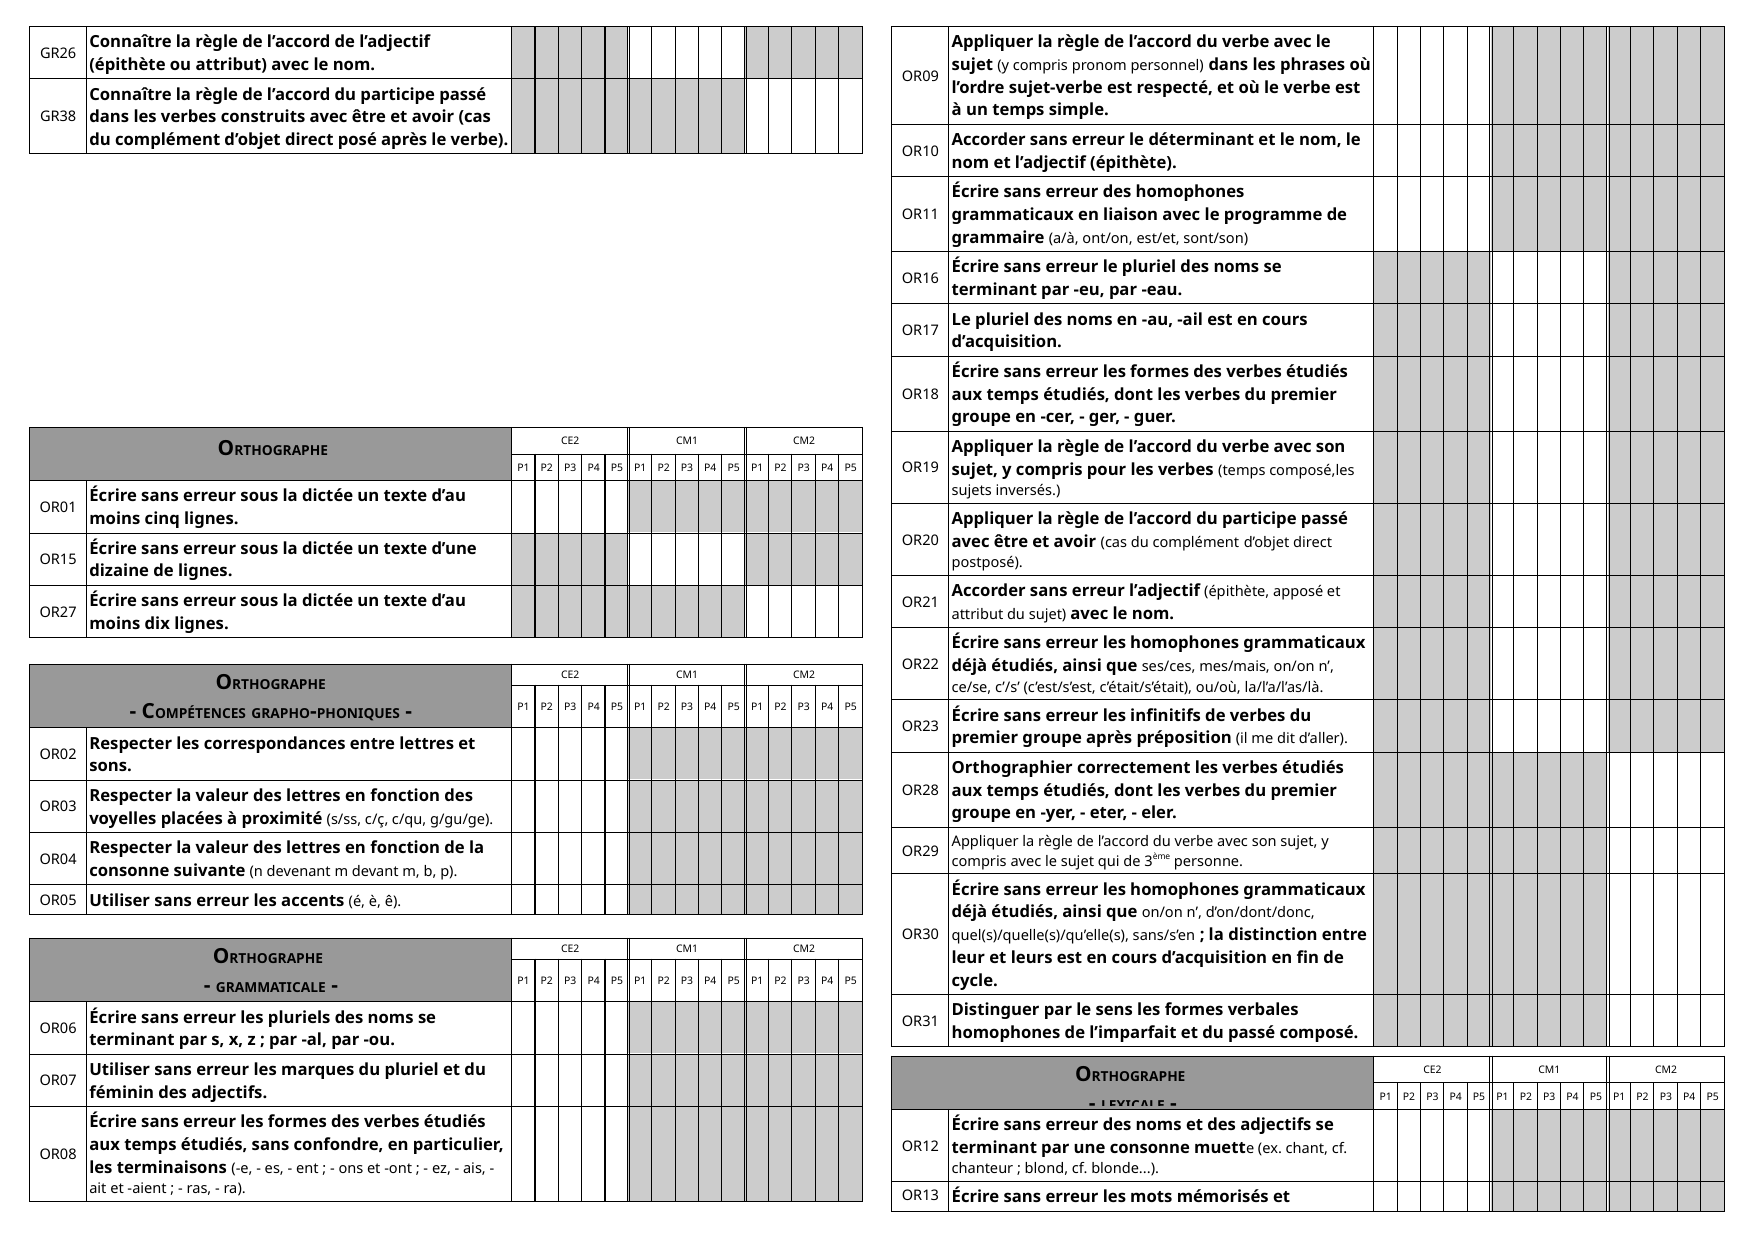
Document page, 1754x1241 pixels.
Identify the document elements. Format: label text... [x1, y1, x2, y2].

table_cell [1374, 828, 1397, 873]
table_cell [839, 481, 862, 532]
table_cell [1701, 828, 1724, 873]
table_cell [792, 481, 815, 532]
table_cell [1610, 628, 1630, 699]
table_cell [1444, 357, 1467, 431]
table_cell [1678, 27, 1700, 124]
table_cell [1538, 125, 1560, 176]
table_cell [1678, 700, 1700, 752]
table_cell Accorder sans erreur le déterminant et le nom, le nom et l’adjectif (épithète). [949, 125, 1373, 176]
table_cell [1538, 27, 1560, 124]
table_cell OR12 [892, 1110, 948, 1181]
table_cell [722, 885, 744, 914]
table_cell [1584, 700, 1606, 752]
table_cell OR10 [892, 125, 948, 176]
table_cell [1421, 628, 1443, 699]
table_cell [536, 27, 558, 78]
table_cell [559, 1107, 581, 1201]
table_cell [536, 481, 558, 532]
table_cell [1610, 700, 1630, 752]
table_cell [1421, 874, 1443, 994]
table_cell [630, 1055, 651, 1106]
table_cell [1584, 125, 1606, 176]
table_cell [1654, 177, 1677, 251]
table_cell [722, 79, 744, 153]
table_cell P1 [1610, 1083, 1630, 1109]
table_cell [769, 27, 791, 78]
table_cell [512, 1002, 534, 1053]
table_header CM2 [1610, 1057, 1724, 1082]
table_cell [699, 781, 721, 832]
table_cell P2 [652, 686, 675, 727]
table_cell [1610, 304, 1630, 356]
table_cell [747, 79, 768, 153]
table_cell [1561, 357, 1583, 431]
table_cell [1468, 125, 1489, 176]
table_cell [1631, 177, 1653, 251]
table_cell [1493, 357, 1513, 431]
table_cell [1374, 628, 1397, 699]
table_cell [699, 885, 721, 914]
table_cell [1374, 995, 1397, 1046]
table_cell [630, 586, 651, 637]
table_cell [1444, 504, 1467, 575]
table_cell [1374, 576, 1397, 627]
table_cell [1701, 628, 1724, 699]
table_cell [1514, 1110, 1537, 1181]
table_cell OR04 [30, 833, 86, 884]
table_cell [1468, 177, 1489, 251]
table_cell [1374, 27, 1397, 124]
table_cell [606, 781, 627, 832]
table_cell Écrire sans erreur les homophones grammaticaux déjà étudiés, ainsi que on/on n’, d’on/dont/donc, quel(s)/quelle(s)/qu’elle(s), sans/s’en ; la distinction entre leur et leurs est en cours d’acquisition en fin de cycle. [949, 874, 1373, 994]
table_cell [1654, 125, 1677, 176]
table_cell [839, 27, 862, 78]
table_cell [630, 1002, 651, 1053]
table_cell [1493, 995, 1513, 1046]
table_cell [1444, 125, 1467, 176]
table_cell [652, 885, 675, 914]
table_cell [652, 586, 675, 637]
table_cell [676, 833, 698, 884]
table_cell [1374, 1110, 1397, 1181]
table_cell OR13 [892, 1182, 948, 1211]
table_cell OR29 [892, 828, 948, 873]
table_cell [769, 885, 791, 914]
table_cell P3 [1421, 1083, 1443, 1109]
table_cell [559, 1002, 581, 1053]
table_cell P4 [816, 455, 838, 480]
table_cell [676, 728, 698, 779]
table_cell [1584, 1110, 1606, 1181]
table_cell [1610, 357, 1630, 431]
table_cell [512, 781, 534, 832]
table_header Orthographe [30, 428, 511, 480]
table_cell [1468, 700, 1489, 752]
table_cell [839, 885, 862, 914]
table_cell Écrire sans erreur le pluriel des noms se terminant par -eu, par -eau. [949, 252, 1373, 303]
table_cell [606, 1055, 627, 1106]
table_cell [1468, 753, 1489, 827]
table_cell [1514, 177, 1537, 251]
table_cell Connaître la règle de l’accord du participe passé dans les verbes construits avec être et avoir (cas du complément d’objet direct posé après le verbe). [87, 79, 511, 153]
table_cell [1468, 995, 1489, 1046]
table_cell [1701, 576, 1724, 627]
table_cell [699, 586, 721, 637]
table_cell [816, 534, 838, 585]
table_cell Écrire sans erreur sous la dictée un texte d’une dizaine de lignes. [87, 534, 511, 585]
table_cell [1584, 628, 1606, 699]
table_cell [1584, 576, 1606, 627]
table_cell [1631, 628, 1653, 699]
table_cell [1701, 700, 1724, 752]
table_cell [582, 481, 604, 532]
table_cell [1631, 874, 1653, 994]
table_cell P4 [816, 686, 838, 727]
table_cell [1538, 357, 1560, 431]
table_cell [1610, 252, 1630, 303]
table_cell [1654, 27, 1677, 124]
table_cell [536, 1055, 558, 1106]
table_cell [1678, 357, 1700, 431]
table_cell [676, 586, 698, 637]
table_cell GR38 [30, 79, 86, 153]
table_header CM1 [630, 939, 744, 958]
table_cell [1654, 700, 1677, 752]
table_cell [1493, 252, 1513, 303]
table_cell P3 [559, 686, 581, 727]
table_cell [1421, 1182, 1443, 1211]
table_cell P3 [1654, 1083, 1677, 1109]
table_cell [769, 79, 791, 153]
table_cell [1398, 432, 1420, 503]
table_cell [792, 833, 815, 884]
table_cell P5 [722, 686, 744, 727]
table_cell [1654, 304, 1677, 356]
table_cell [769, 586, 791, 637]
table_cell [722, 728, 744, 779]
table_cell [1538, 304, 1560, 356]
table_cell [1678, 995, 1700, 1046]
table_cell [606, 586, 627, 637]
table_cell [582, 79, 604, 153]
table_cell [1631, 576, 1653, 627]
table_cell P4 [582, 686, 604, 727]
table_cell [1398, 700, 1420, 752]
table_cell [606, 885, 627, 914]
table_cell [1610, 874, 1630, 994]
table_cell [816, 833, 838, 884]
table_cell [630, 728, 651, 779]
table_cell [839, 586, 862, 637]
table_cell [1538, 576, 1560, 627]
table_cell [606, 728, 627, 779]
table_header CE2 [1374, 1057, 1489, 1082]
table_cell [1398, 1182, 1420, 1211]
table_cell P5 [839, 960, 862, 1001]
table_cell [1468, 504, 1489, 575]
table_cell OR23 [892, 700, 948, 752]
table_cell [1468, 874, 1489, 994]
table_cell Respecter les correspondances entre lettres et sons. [87, 728, 511, 779]
table_cell [1444, 304, 1467, 356]
table_cell [1678, 1110, 1700, 1181]
table_cell P2 [536, 686, 558, 727]
table_cell [1421, 432, 1443, 503]
table_cell [1374, 700, 1397, 752]
table_cell [747, 586, 768, 637]
table_cell [1631, 27, 1653, 124]
table_cell [559, 728, 581, 779]
table_cell [606, 534, 627, 585]
table_cell [816, 1055, 838, 1106]
table_cell [747, 1107, 768, 1201]
table_cell [1654, 628, 1677, 699]
table_header CM2 [747, 939, 862, 958]
table_cell [1701, 432, 1724, 503]
table_cell [722, 781, 744, 832]
table_cell [652, 27, 675, 78]
table_cell P2 [652, 960, 675, 1001]
table_cell [1584, 828, 1606, 873]
table_cell P1 [630, 960, 651, 1001]
table_cell GR26 [30, 27, 86, 78]
table_cell [1421, 125, 1443, 176]
table_cell P3 [676, 960, 698, 1001]
table_cell P2 [652, 455, 675, 480]
table_cell [1631, 252, 1653, 303]
table_cell [1468, 828, 1489, 873]
table_cell [512, 1107, 534, 1201]
table_cell [792, 781, 815, 832]
table_cell [1538, 874, 1560, 994]
table_cell [652, 728, 675, 779]
table_cell P1 [1374, 1083, 1397, 1109]
table_cell [1514, 432, 1537, 503]
table_cell [559, 781, 581, 832]
table_cell [1561, 995, 1583, 1046]
table_cell [1654, 357, 1677, 431]
table_cell [839, 534, 862, 585]
table_cell [1538, 504, 1560, 575]
table_cell [1444, 576, 1467, 627]
table_cell [582, 1002, 604, 1053]
table_cell [1374, 252, 1397, 303]
table_cell [676, 1055, 698, 1106]
table_cell P1 [512, 960, 534, 1001]
table_cell Respecter la valeur des lettres en fonction des voyelles placées à proximité (s/ss, c/ç, c/qu, g/gu/ge). [87, 781, 511, 832]
table_cell P1 [630, 455, 651, 480]
table_cell [747, 534, 768, 585]
table_header CM1 [630, 665, 744, 684]
table_cell P5 [606, 960, 627, 1001]
table_cell [1678, 504, 1700, 575]
table_cell [1610, 1110, 1630, 1181]
table_cell [1654, 874, 1677, 994]
table_header Orthographe - grammaticale - [30, 939, 511, 1001]
table_cell [1678, 874, 1700, 994]
table_cell [559, 586, 581, 637]
table_cell P5 [1701, 1083, 1724, 1109]
table_cell [1701, 357, 1724, 431]
table_cell [582, 781, 604, 832]
table_cell Écrire sans erreur des noms et des adjectifs se terminant par une consonne muette (ex. chant, cf. chanteur ; blond, cf. blonde...). [949, 1110, 1373, 1181]
table_cell [722, 833, 744, 884]
table_cell [582, 586, 604, 637]
table_cell [1468, 1110, 1489, 1181]
table_cell [699, 833, 721, 884]
table_cell Utiliser sans erreur les accents (é, è, ê). [87, 885, 511, 914]
table_cell [839, 79, 862, 153]
table_cell Écrire sans erreur les infinitifs de verbes du premier groupe après préposition (il me dit d’aller). [949, 700, 1373, 752]
table_cell [1514, 628, 1537, 699]
table_cell Écrire sans erreur sous la dictée un texte d’au moins dix lignes. [87, 586, 511, 637]
table_cell OR22 [892, 628, 948, 699]
table_cell P2 [536, 960, 558, 1001]
table_cell [1701, 1182, 1724, 1211]
table_cell [606, 27, 627, 78]
table_cell OR08 [30, 1107, 86, 1201]
table_cell Écrire sans erreur les homophones grammaticaux déjà étudiés, ainsi que ses/ces, mes/mais, on/on n’, ce/se, c’/s’ (c’est/s’est, c’était/s’était), ou/où, la/l’a/l’as/là. [949, 628, 1373, 699]
table_cell OR31 [892, 995, 948, 1046]
table_cell [1514, 576, 1537, 627]
table_cell [1654, 432, 1677, 503]
table_cell [747, 481, 768, 532]
table_cell [582, 27, 604, 78]
table_cell [652, 481, 675, 532]
table_cell [792, 1055, 815, 1106]
table_cell P5 [722, 960, 744, 1001]
table_cell P2 [1631, 1083, 1653, 1109]
table_cell [1561, 252, 1583, 303]
table_cell [1584, 874, 1606, 994]
table_cell [1444, 874, 1467, 994]
table_cell [722, 1055, 744, 1106]
table_cell [1514, 357, 1537, 431]
table_cell [1421, 576, 1443, 627]
table_cell [792, 885, 815, 914]
table_cell [1538, 1182, 1560, 1211]
table_cell [1561, 125, 1583, 176]
table_cell [1538, 995, 1560, 1046]
table_cell [630, 79, 651, 153]
table_cell P4 [1678, 1083, 1700, 1109]
table_cell [1538, 628, 1560, 699]
table_cell [1444, 628, 1467, 699]
table_cell [559, 481, 581, 532]
table_cell [1514, 125, 1537, 176]
table_cell [1374, 504, 1397, 575]
table_cell [1421, 995, 1443, 1046]
table_cell [630, 781, 651, 832]
table_cell [1398, 753, 1420, 827]
table_cell [1678, 177, 1700, 251]
table_cell [1610, 27, 1630, 124]
table_cell OR11 [892, 177, 948, 251]
table_cell [676, 885, 698, 914]
table_cell [1631, 1182, 1653, 1211]
table_cell [606, 833, 627, 884]
table_cell [652, 781, 675, 832]
table_cell [1468, 432, 1489, 503]
table_cell [747, 1002, 768, 1053]
table_cell P1 [747, 960, 768, 1001]
table_cell [839, 781, 862, 832]
table_cell [769, 481, 791, 532]
table_cell [1421, 357, 1443, 431]
table_cell [839, 1107, 862, 1201]
table_cell [1374, 753, 1397, 827]
table_cell [839, 728, 862, 779]
table_cell [747, 1055, 768, 1106]
table_cell [1654, 1182, 1677, 1211]
table_cell [1468, 576, 1489, 627]
table_cell [769, 781, 791, 832]
table_cell [1538, 252, 1560, 303]
table_cell [1538, 432, 1560, 503]
table_header Orthographe - lexicale - [892, 1057, 1373, 1109]
table_cell [512, 481, 534, 532]
table_cell [1493, 304, 1513, 356]
table_cell [1374, 177, 1397, 251]
table_cell [816, 79, 838, 153]
table_cell [559, 534, 581, 585]
table_cell [559, 885, 581, 914]
table_cell [816, 1002, 838, 1053]
table_cell Distinguer par le sens les formes verbales homophones de l’imparfait et du passé composé. [949, 995, 1373, 1046]
table_cell [1610, 995, 1630, 1046]
table_cell [1584, 753, 1606, 827]
table_cell [1444, 252, 1467, 303]
table_header CM2 [747, 665, 862, 684]
table_cell P1 [512, 455, 534, 480]
table_cell [536, 1107, 558, 1201]
table_cell Écrire sans erreur les formes des verbes étudiés aux temps étudiés, sans confondre, en particulier, les terminaisons (-e, - es, - ent ; - ons et -ont ; - ez, - ais, - ait et -aient ; - ras, - ra). [87, 1107, 511, 1201]
table_cell [512, 27, 534, 78]
table_cell [1421, 252, 1443, 303]
table_cell [1654, 576, 1677, 627]
table_cell P1 [1493, 1083, 1513, 1109]
table_cell [559, 27, 581, 78]
table_cell [1584, 1182, 1606, 1211]
table_cell [839, 1055, 862, 1106]
table_cell P4 [582, 960, 604, 1001]
table_header Orthographe - Compétences grapho-phoniques - [30, 665, 511, 727]
table_cell [1468, 304, 1489, 356]
table_cell [1678, 828, 1700, 873]
table_cell [1468, 252, 1489, 303]
table_header CM2 [747, 428, 862, 453]
table_cell [1701, 1110, 1724, 1181]
table_cell [606, 79, 627, 153]
table_cell OR28 [892, 753, 948, 827]
table_cell [1493, 576, 1513, 627]
table_cell P3 [792, 686, 815, 727]
table_cell [536, 728, 558, 779]
table_cell [1421, 504, 1443, 575]
table_cell [699, 1107, 721, 1201]
table_cell [559, 833, 581, 884]
table_cell [1561, 504, 1583, 575]
table_cell P3 [559, 960, 581, 1001]
table_cell P4 [699, 455, 721, 480]
table_cell [1398, 27, 1420, 124]
table_cell P5 [606, 455, 627, 480]
table_cell [630, 481, 651, 532]
table_cell [652, 833, 675, 884]
table_cell [582, 833, 604, 884]
table_cell [630, 885, 651, 914]
table_header CM1 [1493, 1057, 1606, 1082]
table_cell [1514, 700, 1537, 752]
table_cell [747, 27, 768, 78]
table_cell [1538, 177, 1560, 251]
table_cell [1468, 357, 1489, 431]
table_cell [1444, 700, 1467, 752]
table_cell Utiliser sans erreur les marques du pluriel et du féminin des adjectifs. [87, 1055, 511, 1106]
table_cell [1610, 125, 1630, 176]
table_cell [1468, 27, 1489, 124]
table_cell P5 [1468, 1083, 1489, 1109]
table_cell [1538, 828, 1560, 873]
table_cell [1701, 177, 1724, 251]
table_cell [1514, 753, 1537, 827]
table_cell [1584, 177, 1606, 251]
table_cell [1561, 1182, 1583, 1211]
table_cell [699, 1055, 721, 1106]
table_cell Appliquer la règle de l’accord du participe passé avec être et avoir (cas du complément d’objet direct postposé). [949, 504, 1373, 575]
table_cell [512, 79, 534, 153]
table_cell [816, 27, 838, 78]
table_cell [1538, 1110, 1560, 1181]
table_cell P3 [559, 455, 581, 480]
table_cell [816, 586, 838, 637]
table_cell [769, 728, 791, 779]
table_cell P4 [816, 960, 838, 1001]
table_cell [652, 1055, 675, 1106]
table_cell P4 [699, 686, 721, 727]
table_cell P2 [536, 455, 558, 480]
table_cell [1421, 753, 1443, 827]
table_cell [1631, 357, 1653, 431]
table_cell [769, 1002, 791, 1053]
table_cell Appliquer la règle de l’accord du verbe avec son sujet, y compris pour les verbes (temps composé,les sujets inversés.) [949, 432, 1373, 503]
table_cell [1631, 700, 1653, 752]
table_cell OR17 [892, 304, 948, 356]
table_cell [512, 885, 534, 914]
table_cell [699, 534, 721, 585]
table_cell P5 [839, 686, 862, 727]
table_cell [630, 833, 651, 884]
table_cell [1678, 576, 1700, 627]
table_cell [1398, 357, 1420, 431]
table_cell P2 [1398, 1083, 1420, 1109]
table_cell [792, 1107, 815, 1201]
table_cell [1493, 504, 1513, 575]
table_cell [1631, 432, 1653, 503]
table_cell [1493, 753, 1513, 827]
table_cell [1398, 995, 1420, 1046]
table_cell [699, 27, 721, 78]
table_cell [1398, 252, 1420, 303]
table_cell [1444, 27, 1467, 124]
table_cell [816, 728, 838, 779]
table_cell [606, 481, 627, 532]
table_cell [1654, 504, 1677, 575]
table_cell [676, 1002, 698, 1053]
table_cell [816, 481, 838, 532]
table_cell P3 [676, 686, 698, 727]
table_cell Écrire sans erreur les pluriels des noms se terminant par s, x, z ; par -al, par -ou. [87, 1002, 511, 1053]
table_cell [792, 534, 815, 585]
table_cell [839, 1002, 862, 1053]
table_cell [559, 1055, 581, 1106]
table_cell [1444, 995, 1467, 1046]
table_cell [769, 1107, 791, 1201]
table_cell [676, 534, 698, 585]
table_cell [1493, 700, 1513, 752]
table_cell OR27 [30, 586, 86, 637]
table_cell [1701, 252, 1724, 303]
table_cell [676, 481, 698, 532]
table_cell [1654, 753, 1677, 827]
table_cell [722, 1002, 744, 1053]
table_cell [722, 534, 744, 585]
table_cell P5 [606, 686, 627, 727]
table_cell [722, 481, 744, 532]
table_cell [652, 534, 675, 585]
table_cell [1678, 252, 1700, 303]
table_cell [1610, 1182, 1630, 1211]
table_cell [1493, 1110, 1513, 1181]
table_cell P3 [676, 455, 698, 480]
table_cell Écrire sans erreur des homophones grammaticaux en liaison avec le programme de grammaire (a/à, ont/on, est/et, sont/son) [949, 177, 1373, 251]
table_cell OR07 [30, 1055, 86, 1106]
table_cell P4 [699, 960, 721, 1001]
table_cell [1654, 995, 1677, 1046]
table_cell OR03 [30, 781, 86, 832]
table_cell [536, 1002, 558, 1053]
table_cell [1421, 700, 1443, 752]
table_cell [1678, 753, 1700, 827]
table_cell OR30 [892, 874, 948, 994]
table_cell [1701, 125, 1724, 176]
table_cell [792, 728, 815, 779]
table_cell Écrire sans erreur sous la dictée un texte d’au moins cinq lignes. [87, 481, 511, 532]
table_cell [1561, 628, 1583, 699]
table_cell [792, 27, 815, 78]
table_cell [792, 79, 815, 153]
table_cell [536, 79, 558, 153]
table_cell [699, 728, 721, 779]
table_cell [1514, 874, 1537, 994]
table_cell P1 [747, 686, 768, 727]
table_cell [1561, 1110, 1583, 1181]
table_cell [676, 27, 698, 78]
table_cell [1538, 753, 1560, 827]
table_cell [1514, 504, 1537, 575]
table_cell [1678, 628, 1700, 699]
table_cell [1398, 304, 1420, 356]
table_cell [1514, 828, 1537, 873]
table_cell [559, 79, 581, 153]
table_cell [676, 1107, 698, 1201]
table_cell [676, 781, 698, 832]
table_cell [630, 1107, 651, 1201]
table_cell Respecter la valeur des lettres en fonction de la consonne suivante (n devenant m devant m, b, p). [87, 833, 511, 884]
table_cell OR19 [892, 432, 948, 503]
table_cell [1398, 628, 1420, 699]
table_cell [582, 728, 604, 779]
table_cell [1584, 357, 1606, 431]
table_cell [1493, 177, 1513, 251]
table_cell [1610, 504, 1630, 575]
table_cell [1561, 753, 1583, 827]
table_cell [1678, 432, 1700, 503]
table_cell [1493, 125, 1513, 176]
table_cell [536, 586, 558, 637]
table_cell [582, 1107, 604, 1201]
table_cell [1701, 27, 1724, 124]
table_cell OR20 [892, 504, 948, 575]
table_cell [769, 1055, 791, 1106]
table_cell [1631, 1110, 1653, 1181]
table_cell [1631, 753, 1653, 827]
table_cell P2 [769, 960, 791, 1001]
table_cell [1374, 357, 1397, 431]
table_cell [1421, 177, 1443, 251]
table_cell [1610, 753, 1630, 827]
table_cell [1468, 628, 1489, 699]
table_cell P2 [769, 455, 791, 480]
table_cell [699, 79, 721, 153]
table_cell [512, 833, 534, 884]
table_cell [536, 833, 558, 884]
table_cell P3 [792, 960, 815, 1001]
table_cell [1444, 828, 1467, 873]
table_cell [839, 833, 862, 884]
table_cell [1561, 874, 1583, 994]
table_cell [1398, 874, 1420, 994]
table_cell [1631, 995, 1653, 1046]
table_header CM1 [630, 428, 744, 453]
table_cell P1 [630, 686, 651, 727]
table_cell Le pluriel des noms en -au, -ail est en cours d’acquisition. [949, 304, 1373, 356]
table_cell [512, 534, 534, 585]
table_cell Écrire sans erreur les formes des verbes étudiés aux temps étudiés, dont les verbes du premier groupe en -cer, - ger, - guer. [949, 357, 1373, 431]
table_cell [699, 481, 721, 532]
table_cell [1701, 504, 1724, 575]
table_cell [512, 728, 534, 779]
table_cell [1610, 432, 1630, 503]
table_cell [816, 885, 838, 914]
table_cell [1514, 304, 1537, 356]
table_cell [1561, 576, 1583, 627]
table_cell P2 [1514, 1083, 1537, 1109]
table_cell [1398, 504, 1420, 575]
table_cell [1444, 177, 1467, 251]
table_cell P3 [1538, 1083, 1560, 1109]
table_cell [536, 781, 558, 832]
table_cell [1561, 304, 1583, 356]
table_header CE2 [512, 665, 627, 684]
table_cell [1678, 304, 1700, 356]
table_cell [676, 79, 698, 153]
table_cell P5 [1584, 1083, 1606, 1109]
table_cell [1374, 874, 1397, 994]
table_cell [747, 885, 768, 914]
table_cell P4 [1561, 1083, 1583, 1109]
table_cell [1610, 828, 1630, 873]
table_cell [1631, 304, 1653, 356]
table_cell P2 [769, 686, 791, 727]
table_cell [722, 1107, 744, 1201]
table_cell [1701, 753, 1724, 827]
table_cell [1421, 304, 1443, 356]
table_cell [1584, 252, 1606, 303]
table_cell [1514, 27, 1537, 124]
table_cell [1584, 304, 1606, 356]
table_cell [1493, 27, 1513, 124]
table_cell OR15 [30, 534, 86, 585]
table_cell [1561, 432, 1583, 503]
table_cell [816, 1107, 838, 1201]
table_cell [1678, 1182, 1700, 1211]
table_cell [630, 27, 651, 78]
table_cell [1444, 1182, 1467, 1211]
table_cell OR06 [30, 1002, 86, 1053]
table_cell [1468, 1182, 1489, 1211]
table_cell [1701, 304, 1724, 356]
table_cell [1654, 828, 1677, 873]
table_cell [722, 586, 744, 637]
table_cell [747, 728, 768, 779]
table_cell Connaître la règle de l’accord de l’adjectif (épithète ou attribut) avec le nom. [87, 27, 511, 78]
table_cell [1493, 874, 1513, 994]
table_cell [1701, 874, 1724, 994]
table_cell Orthographier correctement les verbes étudiés aux temps étudiés, dont les verbes du premier groupe en -yer, - eter, - eler. [949, 753, 1373, 827]
table_cell [1584, 432, 1606, 503]
table_cell Accorder sans erreur l’adjectif (épithète, apposé et attribut du sujet) avec le nom. [949, 576, 1373, 627]
table_cell [816, 781, 838, 832]
table_cell [1444, 432, 1467, 503]
table_cell [1678, 125, 1700, 176]
table_cell [1514, 252, 1537, 303]
table_cell [1398, 576, 1420, 627]
table_cell [1398, 828, 1420, 873]
table_cell [792, 1002, 815, 1053]
table_cell [652, 1002, 675, 1053]
table_cell [582, 1055, 604, 1106]
table_header CE2 [512, 939, 627, 958]
table_cell [512, 586, 534, 637]
table_cell [1561, 27, 1583, 124]
table_cell OR21 [892, 576, 948, 627]
table_cell [1444, 753, 1467, 827]
table_cell [769, 833, 791, 884]
table_cell [630, 534, 651, 585]
table_cell [747, 833, 768, 884]
table_cell [1421, 27, 1443, 124]
table_cell [699, 1002, 721, 1053]
table_cell P4 [582, 455, 604, 480]
table_cell [1610, 576, 1630, 627]
table_cell [1398, 1110, 1420, 1181]
table_cell [1561, 177, 1583, 251]
table_cell P5 [722, 455, 744, 480]
table_cell [1701, 995, 1724, 1046]
table_cell OR09 [892, 27, 948, 124]
table_cell [1654, 252, 1677, 303]
table_cell [1374, 432, 1397, 503]
table_header CE2 [512, 428, 627, 453]
table_cell Appliquer la règle de l’accord du verbe avec le sujet (y compris pronom personnel) dans les phrases où l’ordre sujet-verbe est respecté, et où le verbe est à un temps simple. [949, 27, 1373, 124]
table_cell [1584, 995, 1606, 1046]
table_cell [1374, 304, 1397, 356]
table_cell OR18 [892, 357, 948, 431]
table_cell [1493, 1182, 1513, 1211]
table_cell [536, 885, 558, 914]
table_cell [1654, 1110, 1677, 1181]
table_cell [1398, 177, 1420, 251]
table_cell [1631, 125, 1653, 176]
table_cell [606, 1002, 627, 1053]
table_cell [747, 781, 768, 832]
table_cell [722, 27, 744, 78]
table_cell [1398, 125, 1420, 176]
table_cell OR02 [30, 728, 86, 779]
table_cell [1493, 432, 1513, 503]
table_cell [1514, 995, 1537, 1046]
table_cell [652, 79, 675, 153]
table_cell [1561, 700, 1583, 752]
table_cell P5 [839, 455, 862, 480]
table_cell [1493, 828, 1513, 873]
table_cell OR01 [30, 481, 86, 532]
table_cell [1584, 27, 1606, 124]
table_cell OR16 [892, 252, 948, 303]
table_cell [536, 534, 558, 585]
table_cell [1374, 1182, 1397, 1211]
table_cell P3 [792, 455, 815, 480]
table_cell [652, 1107, 675, 1201]
table_cell P1 [747, 455, 768, 480]
table_cell [1444, 1110, 1467, 1181]
table_cell [769, 534, 791, 585]
table_cell OR05 [30, 885, 86, 914]
table_cell P1 [512, 686, 534, 727]
table_cell Écrire sans erreur les mots mémorisés et [949, 1182, 1373, 1211]
table_cell P4 [1444, 1083, 1467, 1109]
table_cell [582, 885, 604, 914]
table_cell [582, 534, 604, 585]
table_cell [1561, 828, 1583, 873]
table_cell [1610, 177, 1630, 251]
table_cell [606, 1107, 627, 1201]
table_cell [1538, 700, 1560, 752]
table_cell [1493, 628, 1513, 699]
table_cell [1421, 1110, 1443, 1181]
table_cell [1631, 828, 1653, 873]
table_cell [1584, 504, 1606, 575]
table_cell [512, 1055, 534, 1106]
table_cell Appliquer la règle de l’accord du verbe avec son sujet, y compris avec le sujet qui de 3ème personne. [949, 828, 1373, 873]
table_cell [1631, 504, 1653, 575]
table_cell [1421, 828, 1443, 873]
table_cell [1374, 125, 1397, 176]
table_cell [792, 586, 815, 637]
table_cell [1514, 1182, 1537, 1211]
